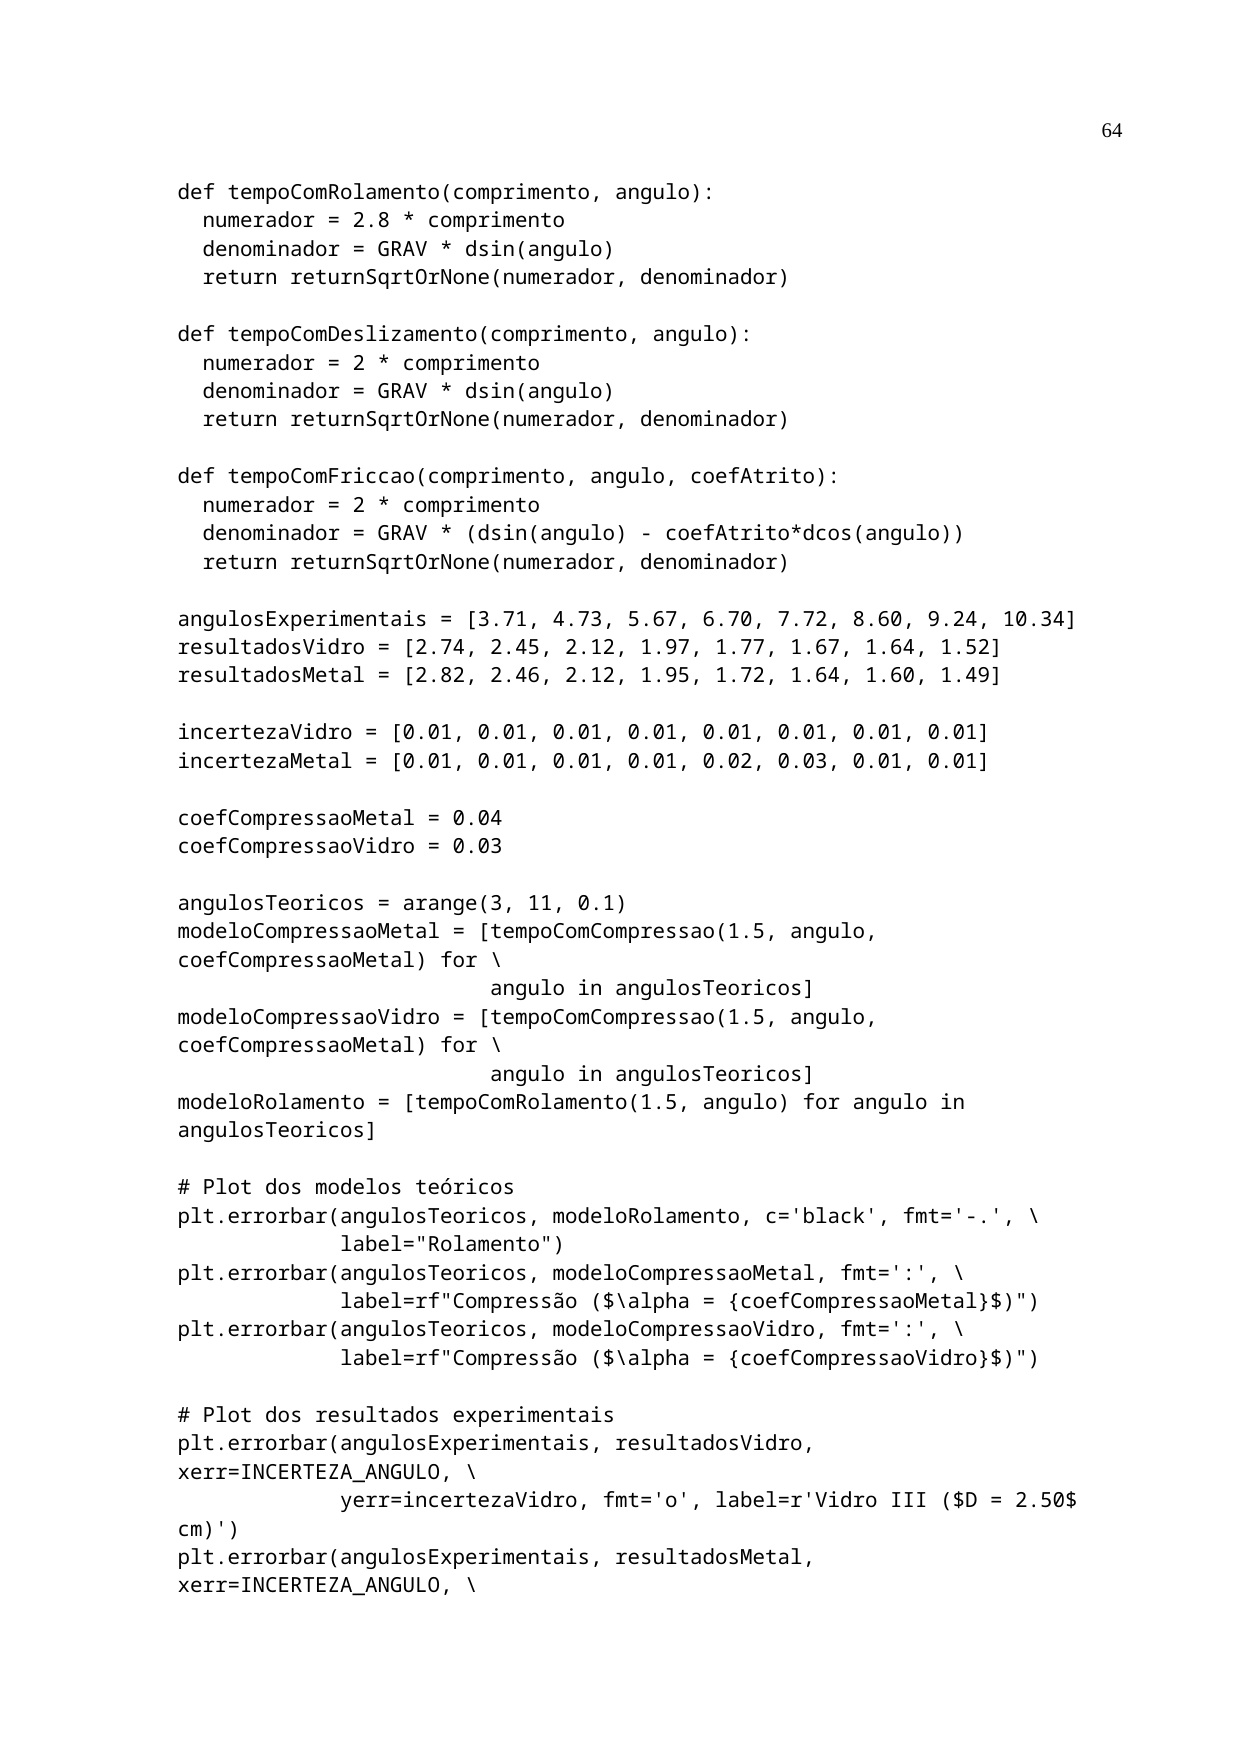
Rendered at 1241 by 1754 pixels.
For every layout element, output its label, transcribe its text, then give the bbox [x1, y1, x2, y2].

text label=rf"Compressão ($\alpha = {coefCompressaoMetal}$)") [177, 1286, 1122, 1314]
text def tempoComDeslizamento(comprimento, angulo): [177, 319, 1122, 348]
text numerador = 2.8 * comprimento [177, 206, 1122, 234]
text modeloCompressaoVidro = [tempoComCompressao(1.5, angulo, coefCompressaoMetal) for \ [177, 1002, 1122, 1059]
text denominador = GRAV * dsin(angulo) [177, 376, 1122, 404]
text resultadosMetal = [2.82, 2.46, 2.12, 1.95, 1.72, 1.64, 1.60, 1.49] [177, 661, 1122, 689]
text plt.errorbar(angulosTeoricos, modeloCompressaoMetal, fmt=':', \ [177, 1258, 1122, 1286]
text coefCompressaoVidro = 0.03 [177, 831, 1122, 859]
text plt.errorbar(angulosExperimentais, resultadosVidro, xerr=INCERTEZA_ANGULO, \ [177, 1428, 1122, 1485]
text plt.errorbar(angulosTeoricos, modeloRolamento, c='black', fmt='-.', \ [177, 1201, 1122, 1229]
text incertezaMetal = [0.01, 0.01, 0.01, 0.01, 0.02, 0.03, 0.01, 0.01] [177, 746, 1122, 774]
text label=rf"Compressão ($\alpha = {coefCompressaoVidro}$)") [177, 1343, 1122, 1371]
text return returnSqrtOrNone(numerador, denominador) [177, 547, 1122, 575]
text angulosTeoricos = arange(3, 11, 0.1) [177, 888, 1122, 916]
text denominador = GRAV * dsin(angulo) [177, 234, 1122, 262]
text denominador = GRAV * (dsin(angulo) - coefAtrito*dcos(angulo)) [177, 518, 1122, 547]
text return returnSqrtOrNone(numerador, denominador) [177, 404, 1122, 433]
text modeloCompressaoMetal = [tempoComCompressao(1.5, angulo, coefCompressaoMetal) for \ [177, 916, 1122, 973]
text plt.errorbar(angulosExperimentais, resultadosMetal, xerr=INCERTEZA_ANGULO, \ [177, 1542, 1122, 1599]
text angulo in angulosTeoricos] [177, 1059, 1122, 1087]
text def tempoComFriccao(comprimento, angulo, coefAtrito): [177, 461, 1122, 490]
text yerr=incertezaVidro, fmt='o', label=r'Vidro III ($D = 2.50$ cm)') [177, 1485, 1122, 1542]
text resultadosVidro = [2.74, 2.45, 2.12, 1.97, 1.77, 1.67, 1.64, 1.52] [177, 632, 1122, 661]
text numerador = 2 * comprimento [177, 490, 1122, 518]
text modeloRolamento = [tempoComRolamento(1.5, angulo) for angulo in angulosTeoricos] [177, 1087, 1122, 1144]
text coefCompressaoMetal = 0.04 [177, 803, 1122, 831]
text return returnSqrtOrNone(numerador, denominador) [177, 262, 1122, 291]
text numerador = 2 * comprimento [177, 348, 1122, 376]
text incertezaVidro = [0.01, 0.01, 0.01, 0.01, 0.01, 0.01, 0.01, 0.01] [177, 717, 1122, 746]
text angulo in angulosTeoricos] [177, 973, 1122, 1002]
text angulosExperimentais = [3.71, 4.73, 5.67, 6.70, 7.72, 8.60, 9.24, 10.34] [177, 604, 1122, 632]
text label="Rolamento") [177, 1229, 1122, 1258]
text # Plot dos resultados experimentais [177, 1400, 1122, 1428]
text plt.errorbar(angulosTeoricos, modeloCompressaoVidro, fmt=':', \ [177, 1314, 1122, 1343]
text def tempoComRolamento(comprimento, angulo): [177, 177, 1122, 206]
text # Plot dos modelos teóricos [177, 1172, 1122, 1201]
